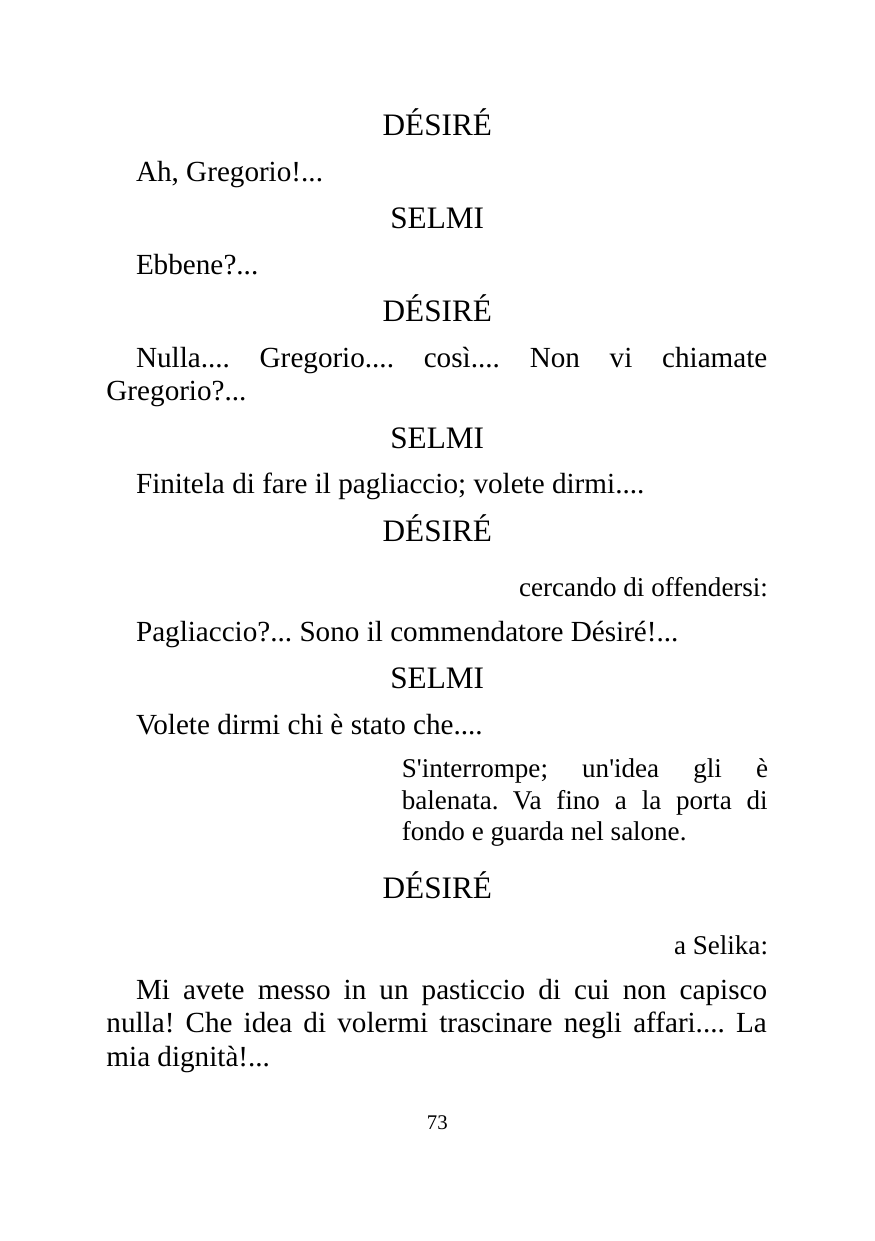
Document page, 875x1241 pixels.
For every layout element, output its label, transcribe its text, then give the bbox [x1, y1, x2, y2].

text Ebbene?... [106, 247, 768, 281]
text Nulla.... Gregorio.... così.... Non vi chiamate Gregorio?... [106, 340, 768, 407]
text Ah, Gregorio!... [106, 154, 768, 187]
text SELMI [106, 659, 768, 696]
text Volete dirmi chi è stato che.... [106, 707, 768, 741]
text DÉSIRÉ [106, 292, 768, 328]
text cercando di offendersi: [402, 571, 768, 602]
text SELMI [106, 199, 768, 235]
text Pagliaccio?... Sono il commendatore Désiré!... [106, 614, 768, 648]
text a Selika: [402, 929, 768, 960]
text Mi avete messo in un pasticcio di cui non capisco nulla! Che idea di volermi trascinare negli affari.... La mia dignità!... [106, 972, 768, 1073]
text DÉSIRÉ [106, 869, 768, 906]
text DÉSIRÉ [106, 106, 768, 142]
text S'interrompe; un'idea gli è balenata. Va fino a la porta di fondo e guarda nel salone. [402, 753, 768, 846]
text SELMI [106, 419, 768, 455]
text Finitela di fare il pagliaccio; volete dirmi.... [106, 467, 768, 500]
text DÉSIRÉ [106, 512, 768, 548]
